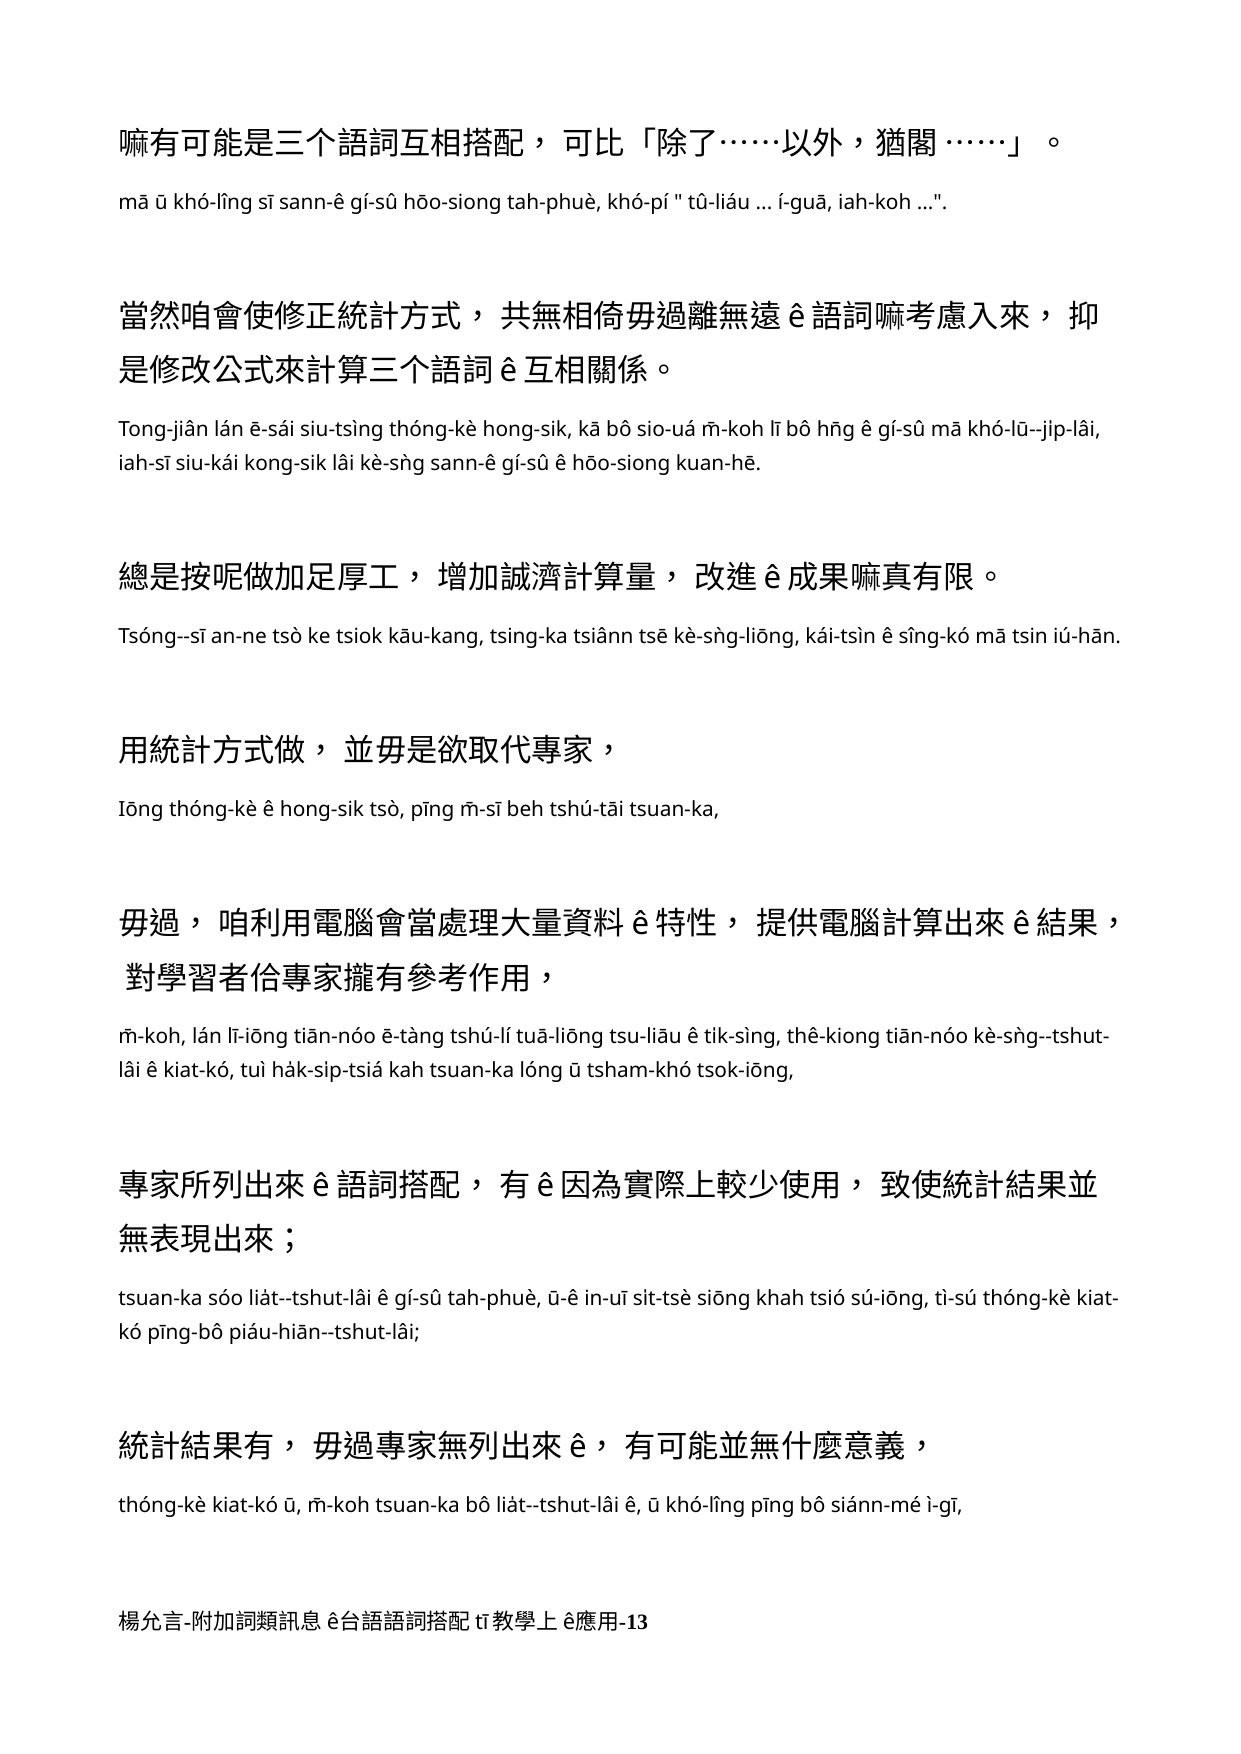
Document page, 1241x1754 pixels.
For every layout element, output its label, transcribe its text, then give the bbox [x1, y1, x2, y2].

text 總是按呢做加足厚工， 增加誠濟計算量， 改進ê成果嘛真有限。 [118, 552, 1122, 598]
text 毋過， 咱利用電腦會當處理大量資料ê特性， 提供電腦計算出來ê結果， 對學習者佮專家攏有參考作用， [118, 898, 1122, 998]
text 專家所列出來ê語詞搭配， 有ê因為實際上較少使用， 致使統計結果並無表現出來； [118, 1160, 1122, 1259]
text Iōng thóng-kè ê hong-sik tsò, pīng m̄-sī beh tshú-tāi tsuan-ka, [118, 794, 1122, 823]
text Tong-jiân lán ē-sái siu-tsìng thóng-kè hong-sik, kā bô sio-uá m̄-koh lī bô hn̄g ê gí-sû mā khó-lū--ji̍p-lâi, iah-sī siu-kái kong-sik lâi kè-sǹg sann-ê gí-sû ê hōo-siong kuan-hē. [118, 414, 1122, 477]
text 用統計方式做， 並毋是欲取代專家， [118, 726, 1122, 771]
text m̄-koh, lán lī-iōng tiān-nóo ē-tàng tshú-lí tuā-liōng tsu-liāu ê ti̍k-sìng, thê-kiong tiān-nóo kè-sǹg--tshut-lâi ê kiat-kó, tuì ha̍k-si̍p-tsiá kah tsuan-ka lóng ū tsham-khó tsok-iōng, [118, 1022, 1122, 1084]
text thóng-kè kiat-kó ū, m̄-koh tsuan-ka bô lia̍t--tshut-lâi ê, ū khó-lîng pīng bô siánn-mé ì-gī, [118, 1490, 1122, 1518]
text 當然咱會使修正統計方式， 共無相倚毋過離無遠ê語詞嘛考慮入來， 抑是修改公式來計算三个語詞ê互相關係。 [118, 291, 1122, 391]
text tsuan-ka sóo lia̍t--tshut-lâi ê gí-sû tah-phuè, ū-ê in-uī si̍t-tsè siōng khah tsió sú-iōng, tì-sú thóng-kè kiat-kó pīng-bô piáu-hiān--tshut-lâi; [118, 1283, 1122, 1345]
text 嘛有可能是三个語詞互相搭配， 可比「除了……以外，猶閣 ……」。 [118, 118, 1122, 163]
text mā ū khó-lîng sī sann-ê gí-sû hōo-siong tah-phuè, khó-pí " tû-liáu ... í-guā, iah-koh ...". [118, 187, 1122, 215]
text Tsóng--sī an-ne tsò ke tsiok kāu-kang, tsing-ka tsiânn tsē kè-sǹg-liōng, kái-tsìn ê sîng-kó mā tsin iú-hān. [118, 622, 1122, 650]
text 統計結果有， 毋過專家無列出來ê， 有可能並無什麼意義， [118, 1421, 1122, 1466]
